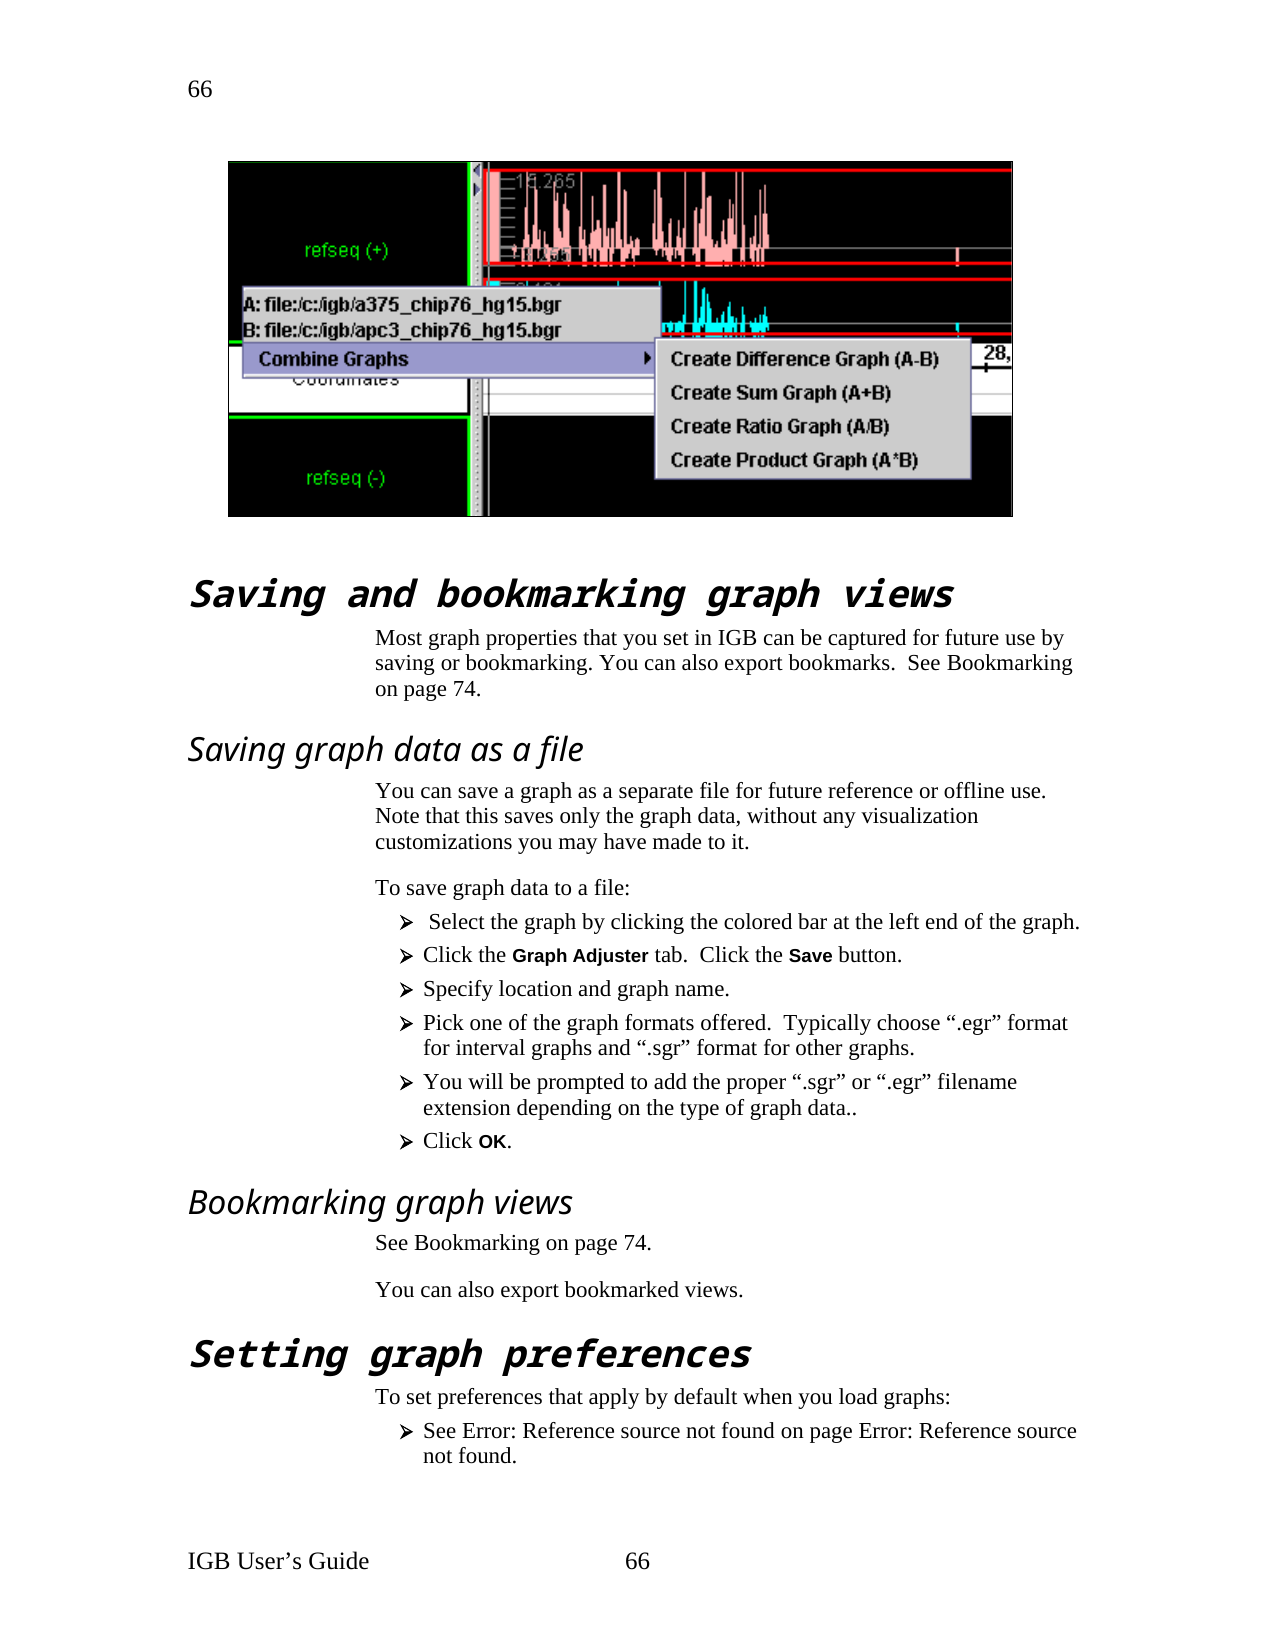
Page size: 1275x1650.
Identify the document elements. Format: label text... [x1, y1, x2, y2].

subtitle Saving and bookmarking graph views [187, 568, 1087, 619]
list See on page . [399, 1418, 1087, 1469]
text To set preferences that apply by default when you load graphs: [375, 1384, 1087, 1410]
list Specify location and graph name. [399, 976, 1087, 1002]
list Click the Graph Adjuster tab. Click the Save button. [399, 942, 1087, 968]
text To save graph data to a file: [375, 875, 1087, 900]
list Pick one of the graph formats offered. Typically choose “.egr” format for interval graphs and “.sgr” format for other graphs. [399, 1010, 1087, 1061]
text Most graph properties that you set in IGB can be captured for future use by saving or bookmarking. You can also export bookmarks. See Bookmarking on page 74. [375, 625, 1087, 701]
subtitle Saving graph data as a file [187, 726, 1087, 772]
subtitle Bookmarking graph views [187, 1179, 1087, 1224]
picture [229, 162, 1012, 516]
text See Bookmarking on page 74. [375, 1230, 1087, 1256]
subtitle Setting graph preferences [187, 1327, 1087, 1378]
list You will be prompted to add the proper “.sgr” or “.egr” filename extension depending on the type of graph data.. [399, 1069, 1087, 1120]
list Select the graph by clicking the colored bar at the left end of the graph. [399, 909, 1087, 934]
text You can save a graph as a separate file for future reference or offline use. Note that this saves only the graph data, without any visualization customizations you may have made to it. [375, 778, 1087, 854]
text You can also export bookmarked views. [375, 1277, 1087, 1302]
list Click OK. [399, 1128, 1087, 1154]
